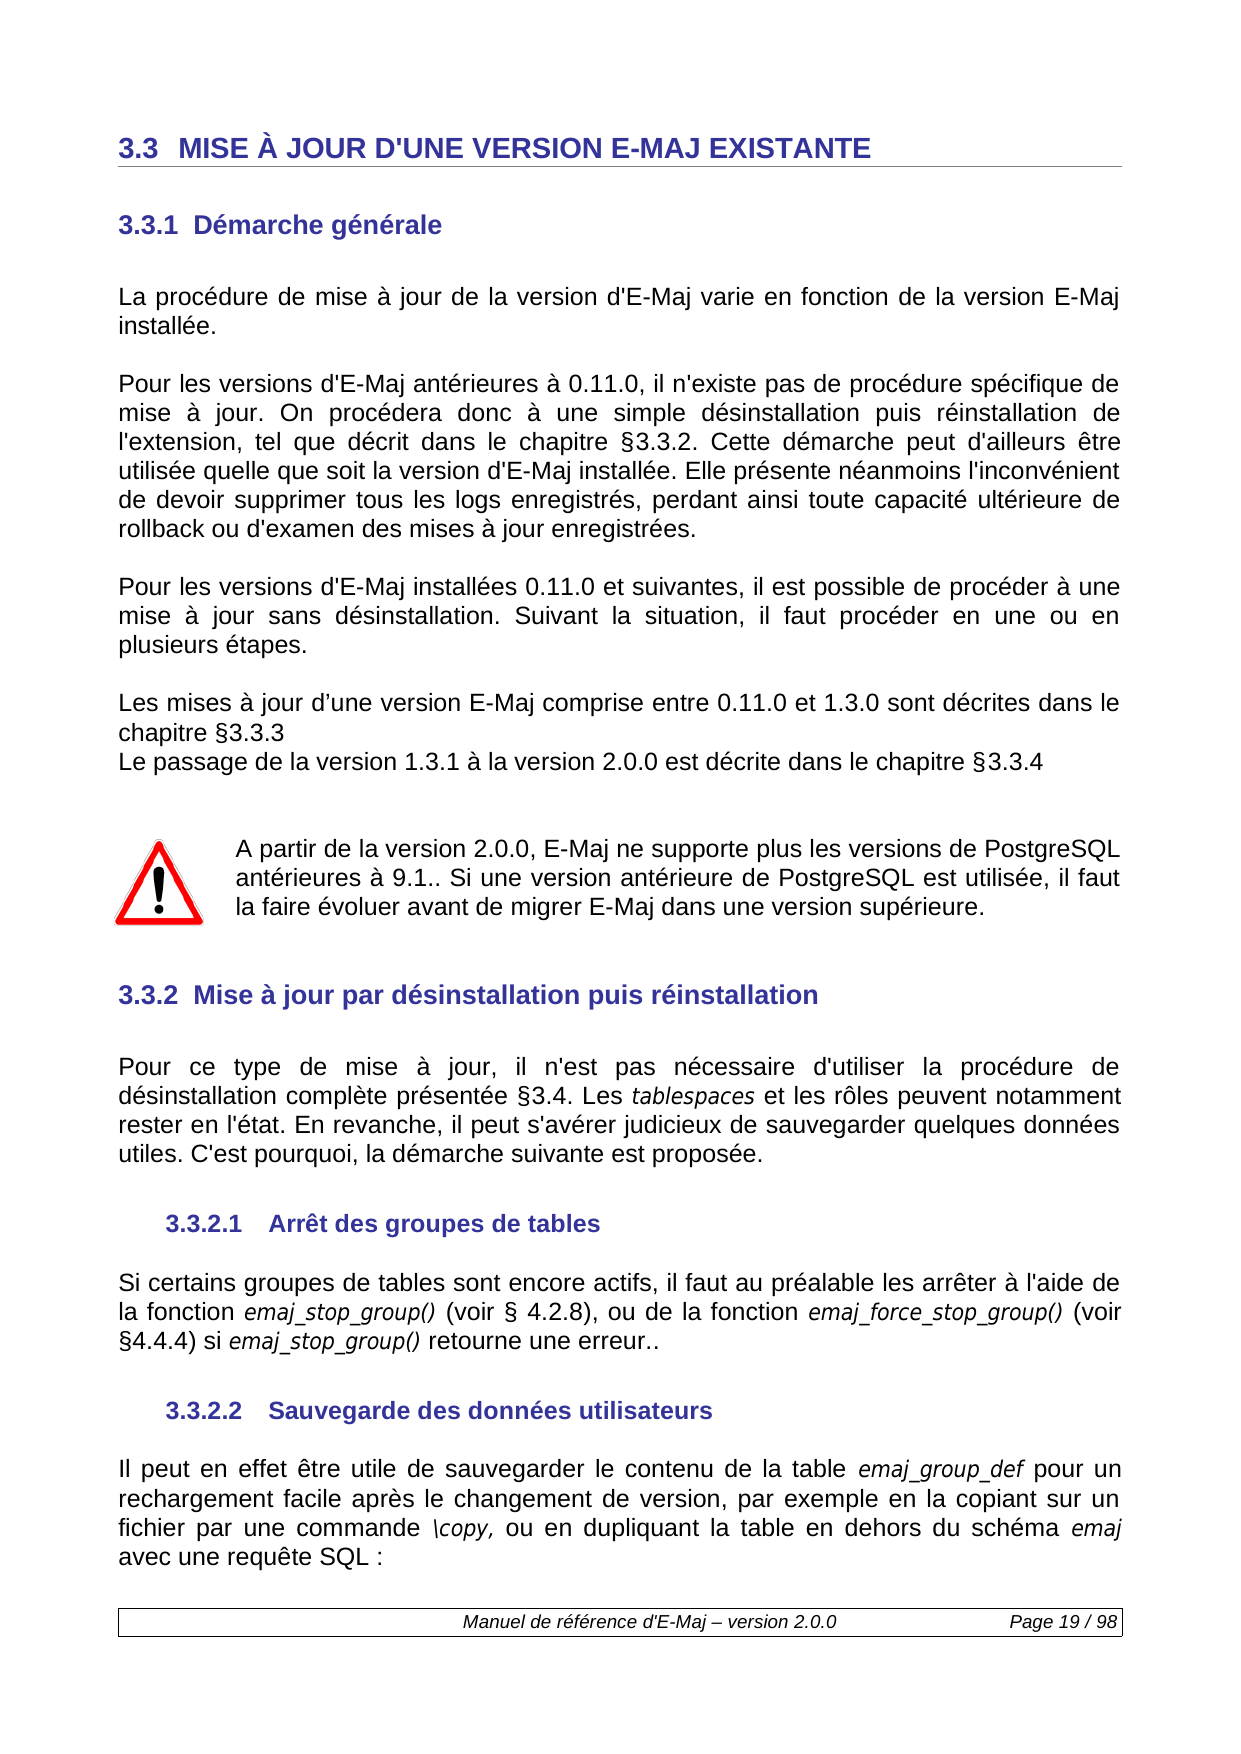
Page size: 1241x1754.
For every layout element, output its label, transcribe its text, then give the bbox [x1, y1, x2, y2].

subtitle Arrêt des groupes de tables [165, 1209, 1122, 1238]
text Pour les versions d'E-Maj antérieures à 0.11.0, il n'existe pas de procédure spécifique de mise à jour. On procédera donc à une simple désinstallation puis réinstallation de l'extension, tel que décrit dans le chapitre §3.3.2. Cette démarche peut d'ailleurs être utilisée quelle que soit la version d'E-Maj installée. Elle présente néanmoins l'inconvénient de devoir supprimer tous les logs enregistrés, perdant ainsi toute capacité ultérieure de rollback ou d'examen des mises à jour enregistrées. [118, 369, 1122, 543]
text A partir de la version 2.0.0, E-Maj ne supporte plus les versions de PostgreSQL antérieures à 9.1.. Si une version antérieure de PostgreSQL est utilisée, il faut la faire évoluer avant de migrer E-Maj dans une version supérieure. [235, 834, 1122, 921]
text Pour les versions d'E-Maj installées 0.11.0 et suivantes, il est possible de procéder à une mise à jour sans désinstallation. Suivant la situation, il faut procéder en une ou en plusieurs étapes. [118, 572, 1122, 659]
text Le passage de la version 1.3.1 à la version 2.0.0 est décrite dans le chapitre §3.3.4 [118, 746, 1122, 776]
text Pour ce type de mise à jour, il n'est pas nécessaire d'utiliser la procédure de désinstallation complète présentée §3.4. Les tablespaces et les rôles peuvent notamment rester en l'état. En revanche, il peut s'avérer judicieux de sauvegarder quelques données utiles. C'est pourquoi, la démarche suivante est proposée. [118, 1052, 1122, 1168]
text La procédure de mise à jour de la version d'E-Maj varie en fonction de la version E-Maj installée. [118, 281, 1122, 339]
text Si certains groupes de tables sont encore actifs, il faut au préalable les arrêter à l'aide de la fonction emaj_stop_group() (voir § 4.2.8), ou de la fonction emaj_force_stop_group() (voir §4.4.4) si emaj_stop_group() retourne une erreur.. [118, 1267, 1122, 1355]
text Il peut en effet être utile de sauvegarder le contenu de la table emaj_group_def pour un rechargement facile après le changement de version, par exemple en la copiant sur un fichier par une commande \copy, ou en dupliquant la table en dehors du schéma emaj avec une requête SQL : [118, 1454, 1122, 1571]
subtitle Mise à jour par désinstallation puis réinstallation [118, 979, 1122, 1010]
subtitle Sauvegarde des données utilisateurs [165, 1396, 1122, 1425]
subtitle Démarche générale [118, 209, 1122, 240]
text Les mises à jour d’une version E-Maj comprise entre 0.11.0 et 1.3.0 sont décrites dans le chapitre §3.3.3 [118, 688, 1122, 746]
subtitle Mise à jour d'une version E-Maj existante [118, 131, 1122, 166]
picture [113, 839, 204, 926]
